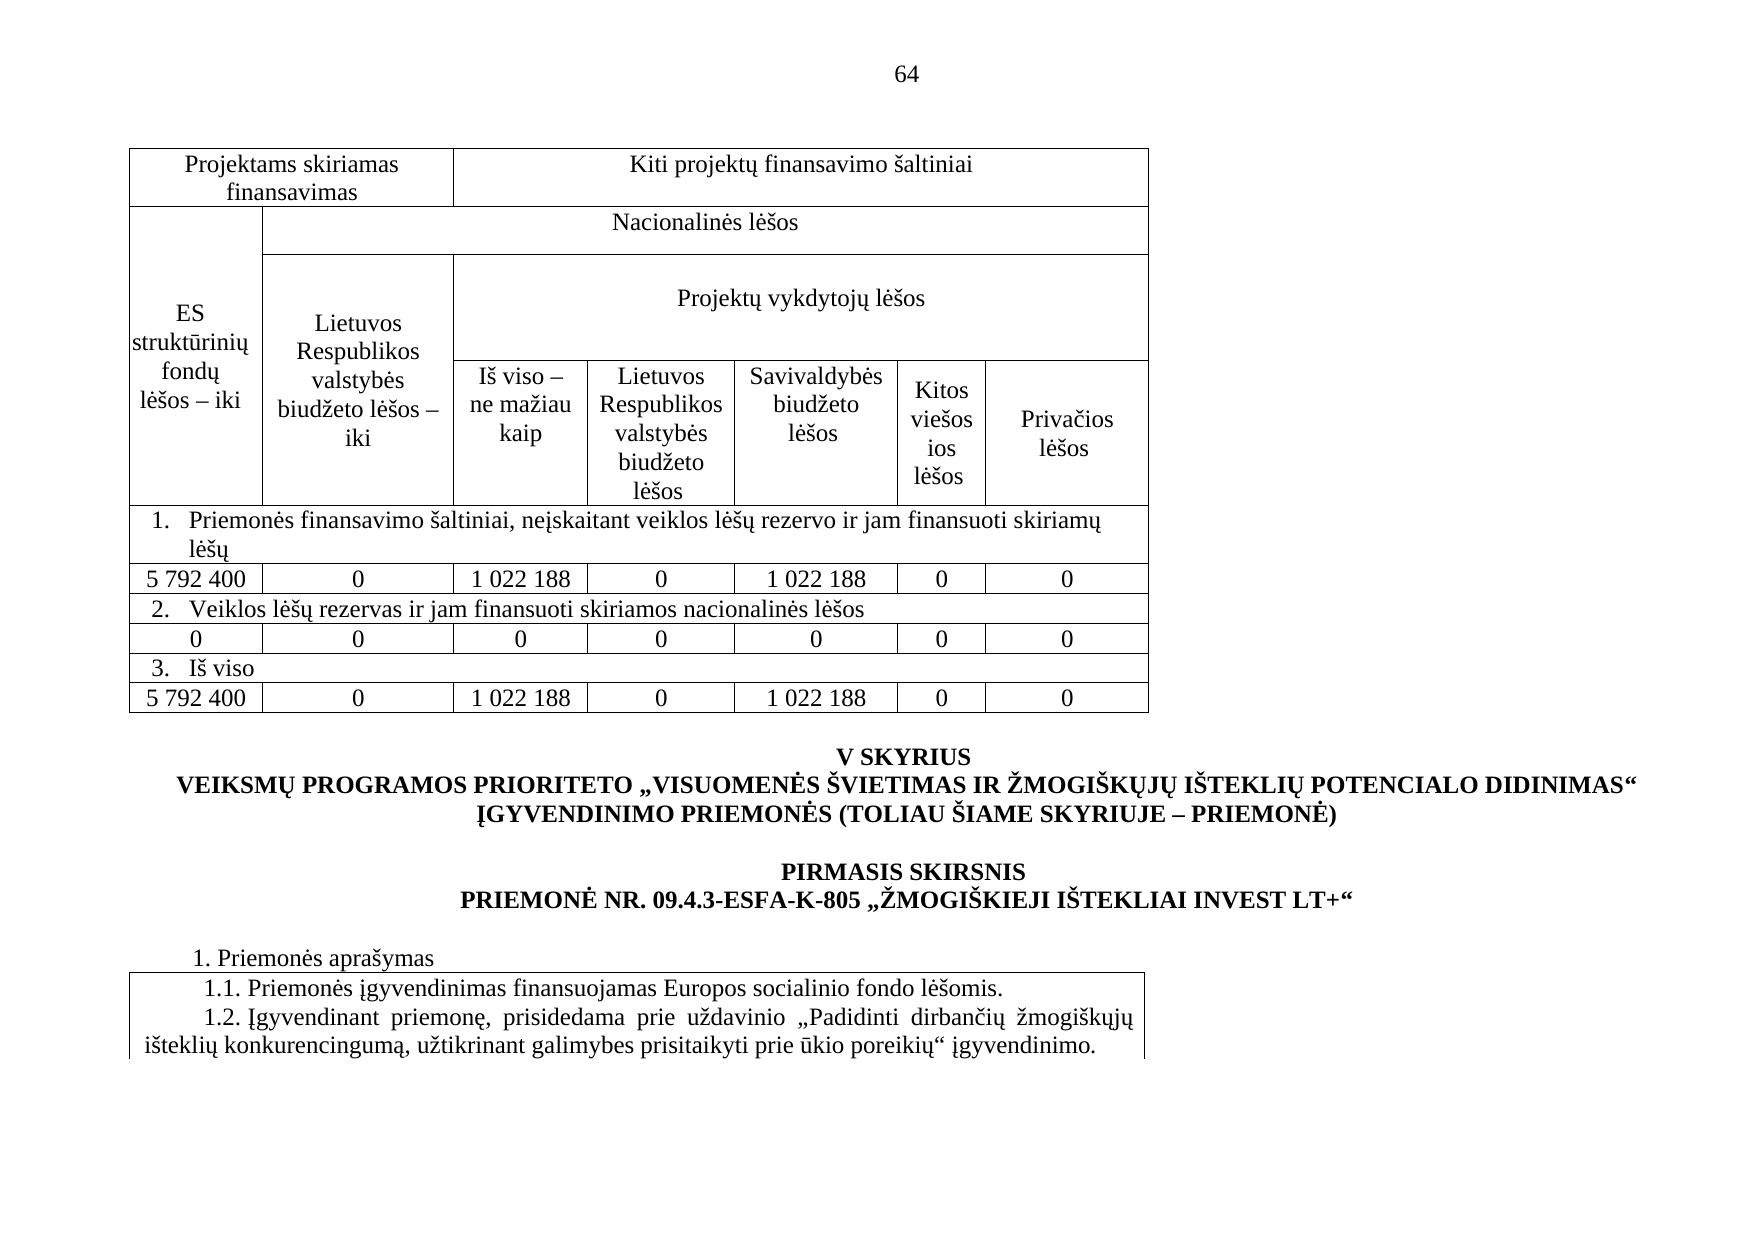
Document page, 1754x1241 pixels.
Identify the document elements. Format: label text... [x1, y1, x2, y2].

table_cell 1 022 188 [454, 683, 587, 712]
table_header Kiti projektų finansavimo šaltiniai [454, 149, 1148, 206]
table_cell 0 [263, 564, 453, 593]
table_cell 0 [263, 683, 453, 712]
table_cell 1 022 188 [735, 564, 897, 593]
table_cell 2. Veiklos lėšų rezervas ir jam finansuoti skiriamos nacionalinės lėšos [130, 594, 1148, 623]
table_cell 0 [986, 564, 1148, 593]
table_cell 0 [986, 683, 1148, 712]
table_cell 0 [898, 683, 985, 712]
table_cell 0 [130, 624, 262, 652]
table_cell Kitos viešosios lėšos [898, 361, 985, 504]
table_cell 1. Priemonės finansavimo šaltiniai, neįskaitant veiklos lėšų rezervo ir jam finansuoti skiriamų lėšų [130, 506, 1148, 563]
text VEIKSMŲ PROGRAMOS PRIORITETO „VISUOMENĖS ŠVIETIMAS IR ŽMOGIŠKŲJŲ IŠTEKLIŲ POTENCIALO DIDINIMAS“ ĮGYVENDINIMO PRIEMONĖS (TOLIAU ŠIAME SKYRIUJE – PRIEMONĖ) [118, 771, 1695, 828]
text PIRMASIS SKIRSNIS [118, 857, 1695, 886]
table_cell 0 [898, 624, 985, 652]
table_cell Projektų vykdytojų lėšos [454, 255, 1148, 360]
table_cell 0 [454, 624, 587, 652]
table_cell 0 [898, 564, 985, 593]
table_cell ES struktūrinių fondų lėšos – iki [130, 207, 262, 504]
table_cell Nacionalinės lėšos [263, 207, 1148, 253]
table_cell 0 [263, 624, 453, 652]
table_cell 5 792 400 [130, 564, 262, 593]
table_cell Savivaldybės biudžeto lėšos [735, 361, 897, 504]
text V SKYRIUS [118, 742, 1695, 771]
table_cell 1 022 188 [735, 683, 897, 712]
table_cell 0 [588, 624, 734, 652]
table_cell 1 022 188 [454, 564, 587, 593]
table_cell 3. Iš viso [130, 654, 1148, 682]
table_cell 0 [588, 564, 734, 593]
table_cell Lietuvos Respublikos valstybės biudžeto lėšos – iki [263, 255, 453, 504]
table_cell 0 [735, 624, 897, 652]
table_cell Privačios lėšos [986, 361, 1148, 504]
table_cell 1.2. Įgyvendinant priemonę, prisidedama prie uždavinio „Padidinti dirbančių žmogiškųjų išteklių konkurencingumą, užtikrinant galimybes prisitaikyti prie ūkio poreikių“ įgyvendinimo. [130, 1002, 1144, 1059]
table_cell Lietuvos Respublikos valstybės biudžeto lėšos [588, 361, 734, 504]
table_cell 0 [588, 683, 734, 712]
table_cell 5 792 400 [130, 683, 262, 712]
table_header Projektams skiriamas finansavimas [130, 149, 453, 206]
table_header 1.1. Priemonės įgyvendinimas finansuojamas Europos socialinio fondo lėšomis. [130, 973, 1144, 1002]
text PRIEMONĖ NR. 09.4.3-ESFA-K-805 „Žmogiškieji ištekliai Invest LT+“ [118, 886, 1695, 914]
table_cell 0 [986, 624, 1148, 652]
table_cell Iš viso – ne mažiau kaip [454, 361, 587, 504]
text 1. Priemonės aprašymas [118, 943, 1695, 972]
